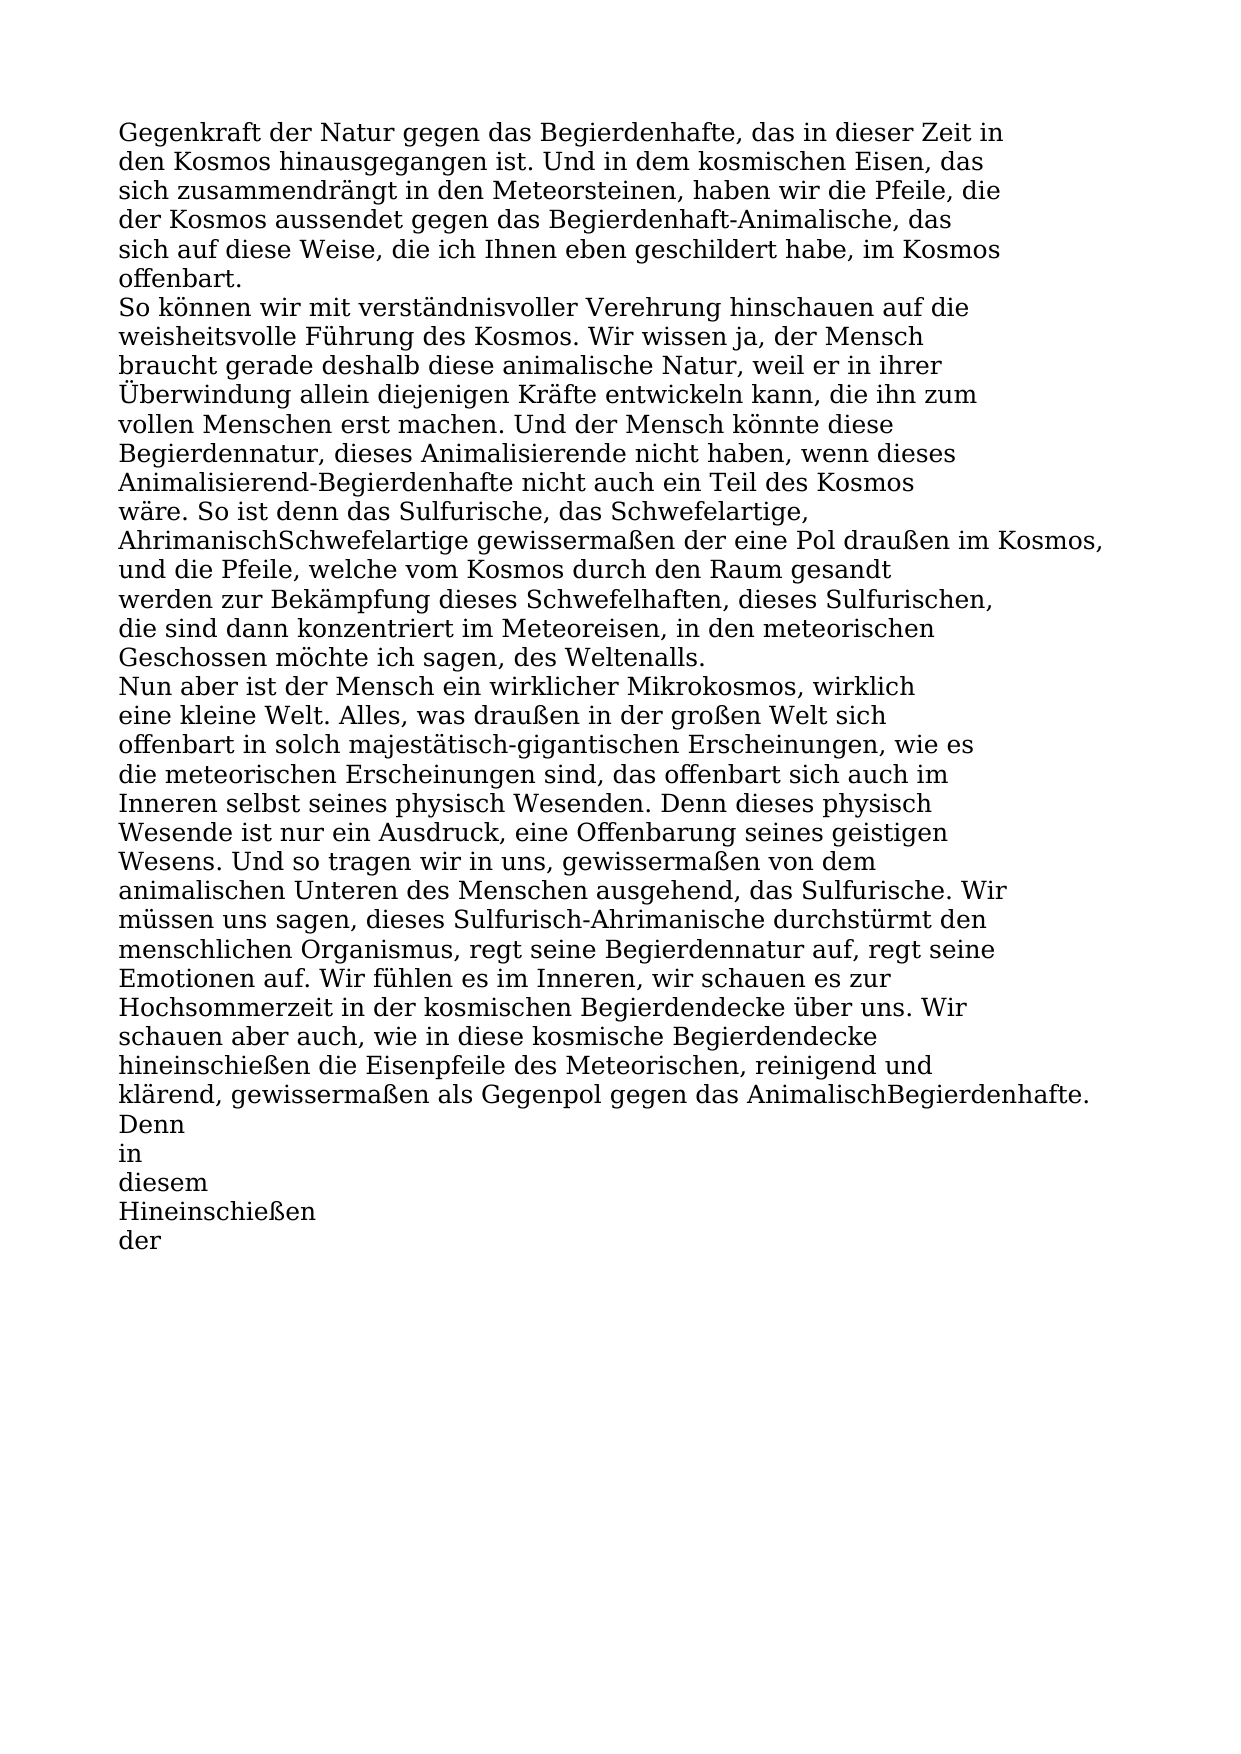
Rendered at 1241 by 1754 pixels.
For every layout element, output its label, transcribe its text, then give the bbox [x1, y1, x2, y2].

text der Kosmos aussendet gegen das Begierdenhaft-Animalische, das [118, 206, 1122, 235]
text Hochsommerzeit in der kosmischen Begierdendecke über uns. Wir [118, 993, 1122, 1022]
text menschlichen Organismus, regt seine Begierdennatur auf, regt seine [118, 935, 1122, 964]
text Gegenkraft der Natur gegen das Begierdenhafte, das in dieser Zeit in [118, 118, 1122, 147]
text Denn [118, 1110, 1122, 1139]
text diesem [118, 1168, 1122, 1197]
text offenbart. [118, 264, 1122, 293]
text wäre. So ist denn das Sulfurische, das Schwefelartige, AhrimanischSchwefelartige gewissermaßen der eine Pol draußen im Kosmos, [118, 497, 1122, 556]
text die meteorischen Erscheinungen sind, das offenbart sich auch im [118, 760, 1122, 789]
text werden zur Bekämpfung dieses Schwefelhaften, dieses Sulfurischen, [118, 585, 1122, 614]
text Begierdennatur, dieses Animalisierende nicht haben, wenn dieses [118, 439, 1122, 468]
text Hineinschießen [118, 1197, 1122, 1226]
text sich zusammendrängt in den Meteorsteinen, haben wir die Pfeile, die [118, 176, 1122, 206]
text Überwindung allein diejenigen Kräfte entwickeln kann, die ihn zum [118, 381, 1122, 410]
text braucht gerade deshalb diese animalische Natur, weil er in ihrer [118, 351, 1122, 381]
text Nun aber ist der Mensch ein wirklicher Mikrokosmos, wirklich [118, 672, 1122, 701]
text hineinschießen die Eisenpfeile des Meteorischen, reinigend und [118, 1051, 1122, 1081]
text den Kosmos hinausgegangen ist. Und in dem kosmischen Eisen, das [118, 147, 1122, 176]
text schauen aber auch, wie in diese kosmische Begierdendecke [118, 1022, 1122, 1051]
text Geschossen möchte ich sagen, des Weltenalls. [118, 643, 1122, 672]
text und die Pfeile, welche vom Kosmos durch den Raum gesandt [118, 556, 1122, 585]
text Inneren selbst seines physisch Wesenden. Denn dieses physisch [118, 789, 1122, 818]
text animalischen Unteren des Menschen ausgehend, das Sulfurische. Wir [118, 876, 1122, 906]
text Emotionen auf. Wir fühlen es im Inneren, wir schauen es zur [118, 964, 1122, 993]
text müssen uns sagen, dieses Sulfurisch-Ahrimanische durchstürmt den [118, 906, 1122, 935]
text in [118, 1139, 1122, 1168]
text sich auf diese Weise, die ich Ihnen eben geschildert habe, im Kosmos [118, 235, 1122, 264]
text offenbart in solch majestätisch-gigantischen Erscheinungen, wie es [118, 731, 1122, 760]
text klärend, gewissermaßen als Gegenpol gegen das AnimalischBegierdenhafte. [118, 1081, 1122, 1110]
text der [118, 1226, 1122, 1256]
text Wesende ist nur ein Ausdruck, eine Offenbarung seines geistigen [118, 818, 1122, 847]
text vollen Menschen erst machen. Und der Mensch könnte diese [118, 410, 1122, 439]
text die sind dann konzentriert im Meteoreisen, in den meteorischen [118, 614, 1122, 643]
text Wesens. Und so tragen wir in uns, gewissermaßen von dem [118, 847, 1122, 876]
text eine kleine Welt. Alles, was draußen in der großen Welt sich [118, 701, 1122, 731]
text So können wir mit verständnisvoller Verehrung hinschauen auf die [118, 293, 1122, 322]
text weisheitsvolle Führung des Kosmos. Wir wissen ja, der Mensch [118, 322, 1122, 351]
text Animalisierend-Begierdenhafte nicht auch ein Teil des Kosmos [118, 468, 1122, 497]
